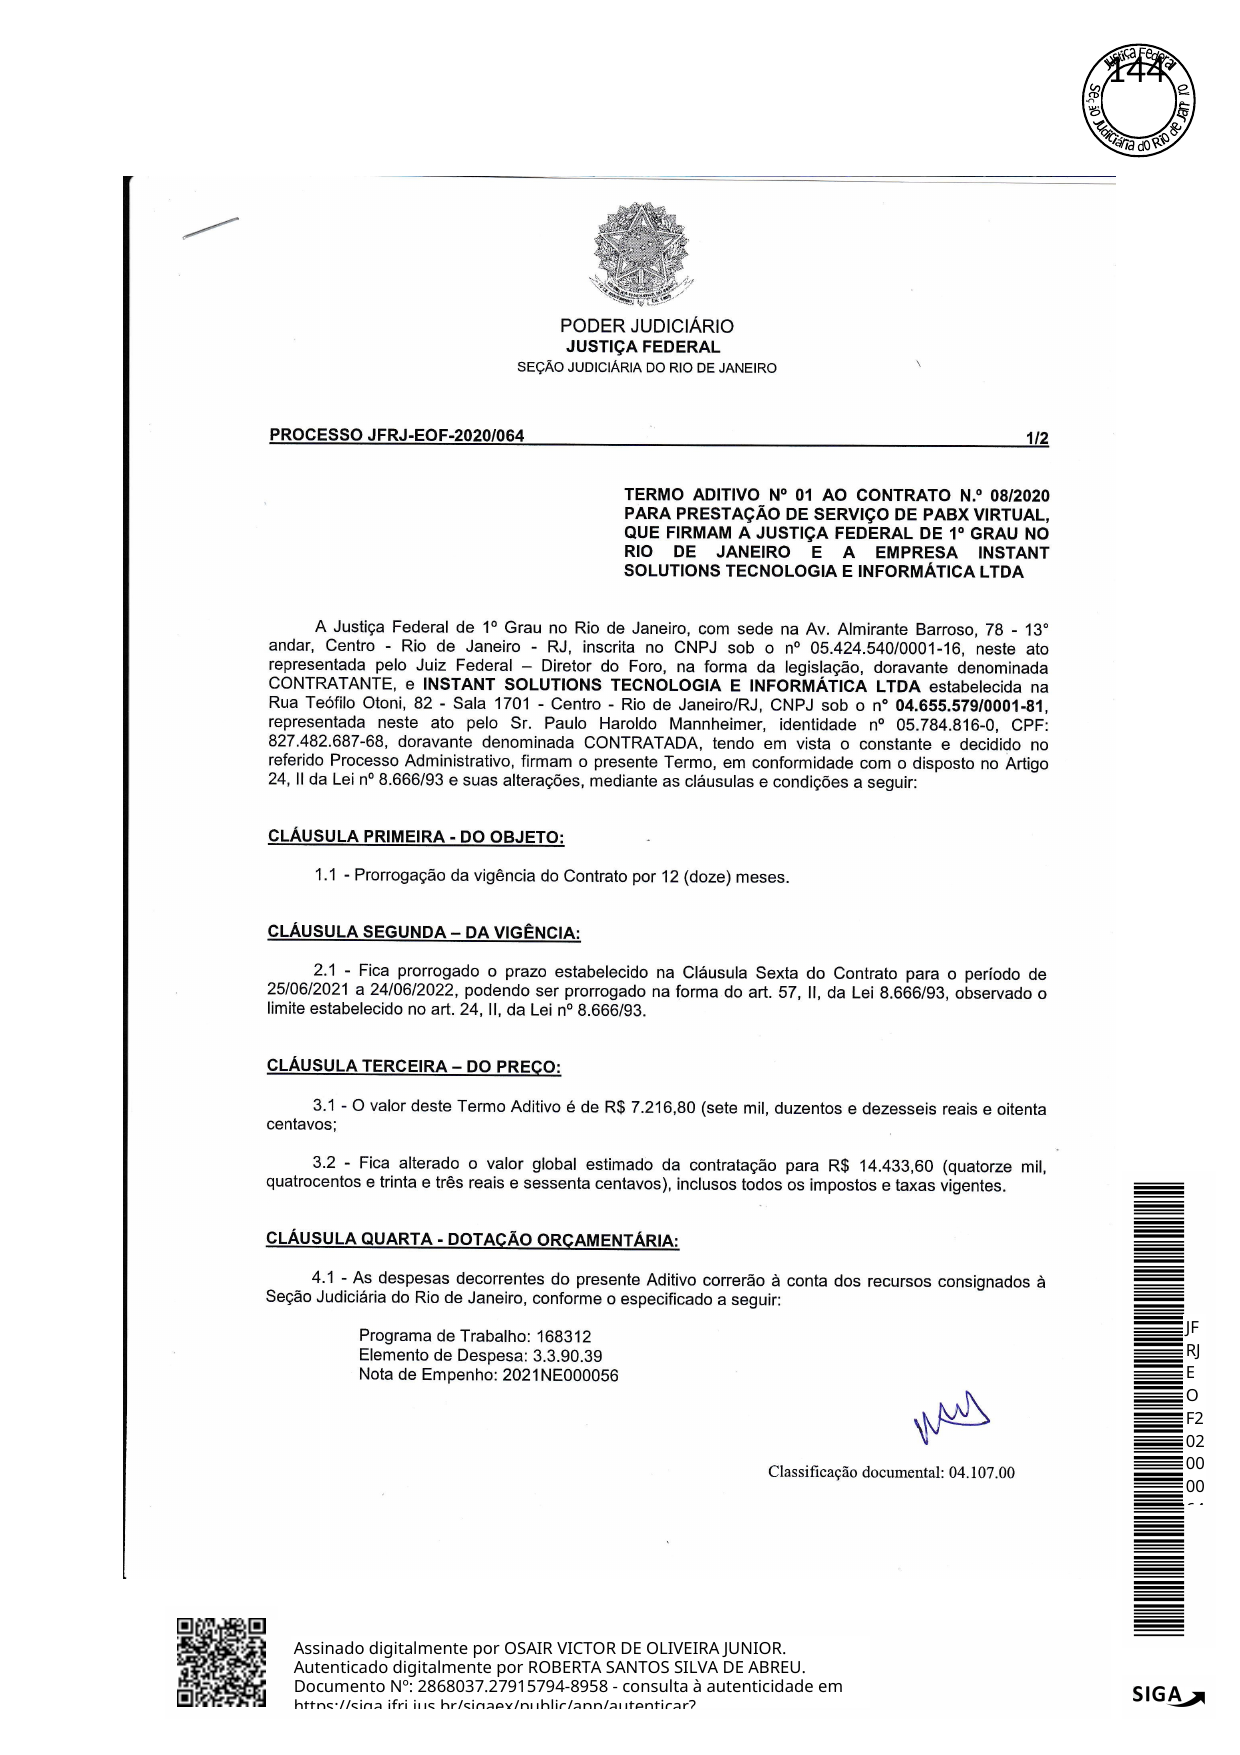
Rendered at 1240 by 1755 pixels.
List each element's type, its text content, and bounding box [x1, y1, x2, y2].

text JFRJEOF202000064V01 [1186, 1316, 1206, 1504]
text e [1179, 97, 1193, 105]
text ç [1085, 98, 1099, 106]
